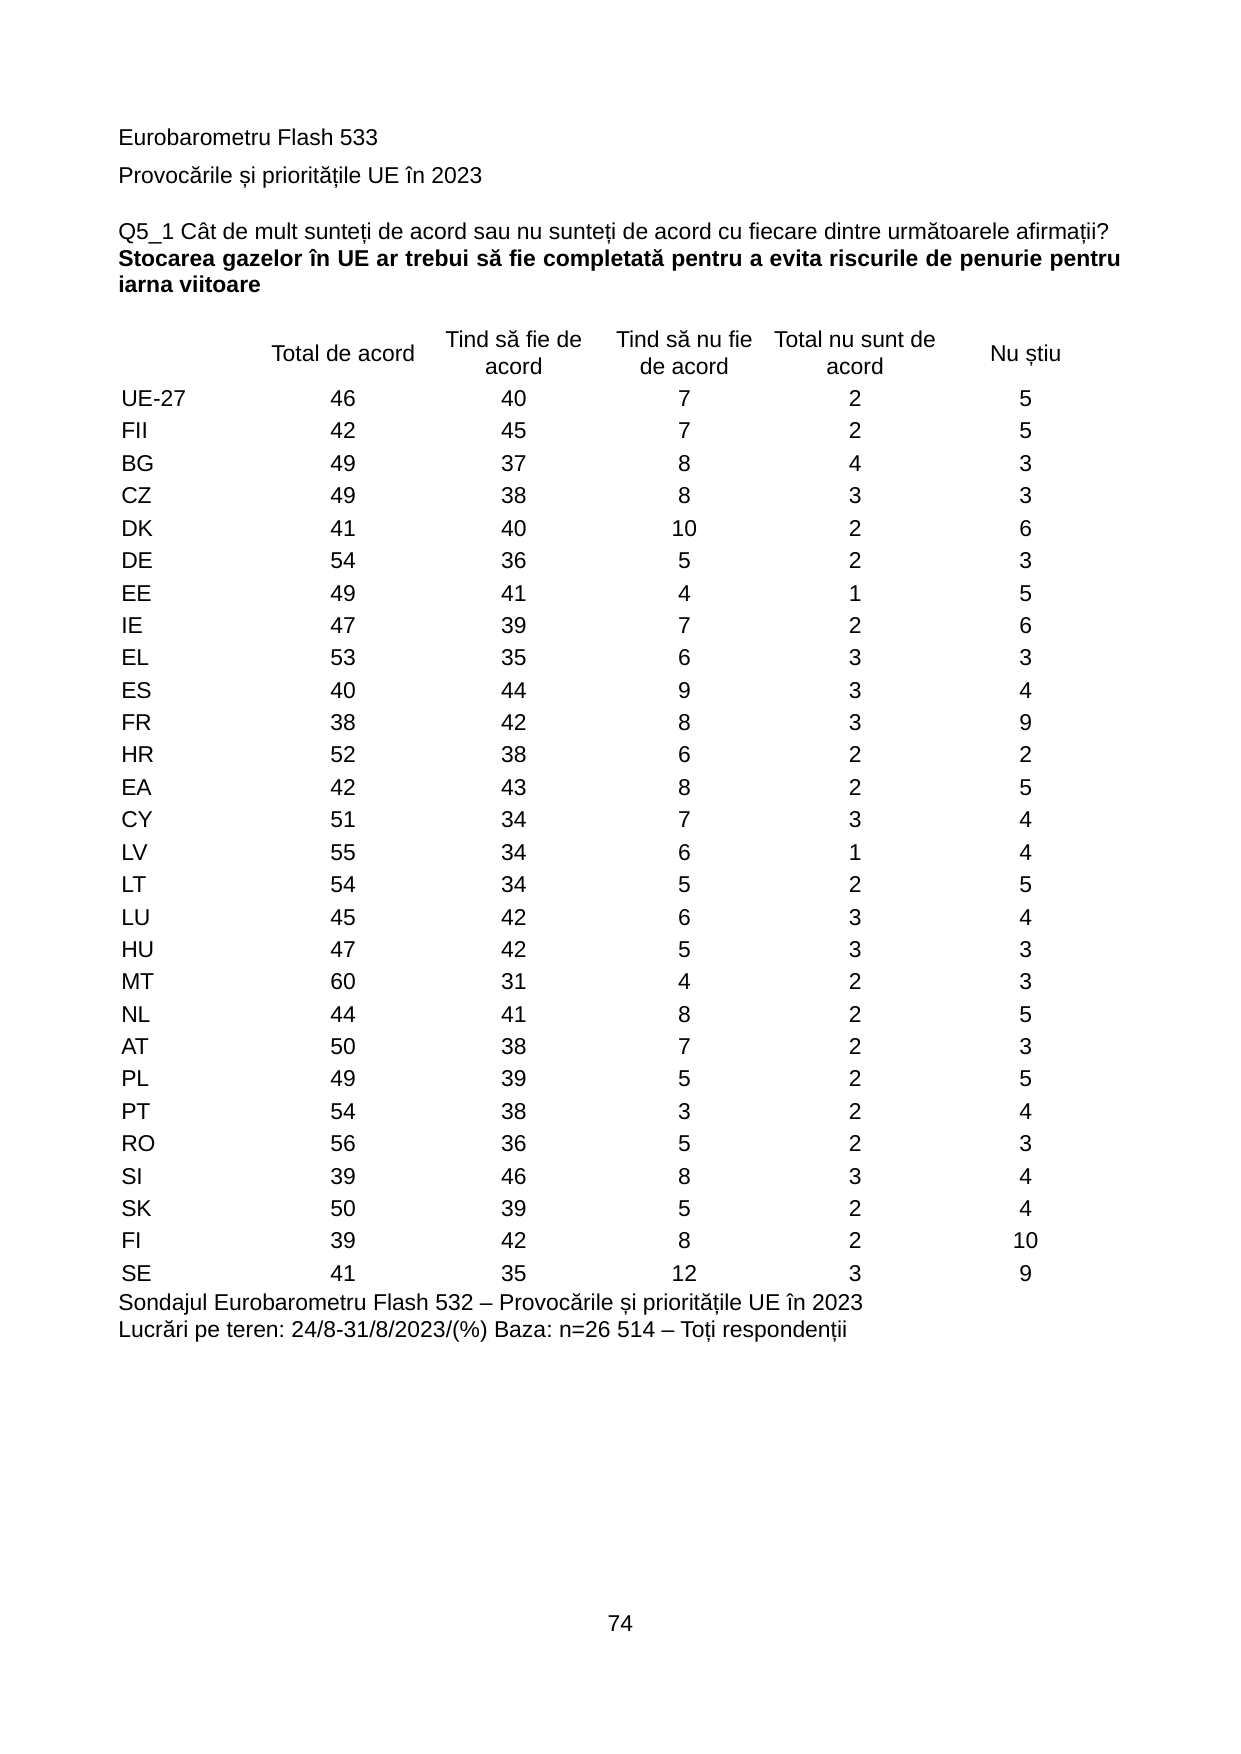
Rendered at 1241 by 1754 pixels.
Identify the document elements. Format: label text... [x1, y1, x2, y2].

table_cell FII [118, 415, 258, 447]
table_cell 44 [258, 998, 428, 1030]
table_cell DK [118, 512, 258, 544]
table_cell 6 [599, 739, 769, 771]
table_cell 5 [599, 1192, 769, 1224]
table_cell 3 [770, 706, 940, 738]
table_cell 5 [940, 771, 1111, 803]
table_cell 38 [258, 706, 428, 738]
table_cell 39 [258, 1160, 428, 1192]
table_cell UE-27 [118, 382, 258, 414]
table_cell 2 [770, 1192, 940, 1224]
table_cell 49 [258, 447, 428, 479]
table_cell 38 [428, 1095, 599, 1127]
text Sondajul Eurobarometru Flash 532 – Provocările și prioritățile UE în 2023 [118, 1289, 1122, 1316]
table_cell 40 [258, 674, 428, 706]
table_cell 36 [428, 1127, 599, 1159]
table_cell 37 [428, 447, 599, 479]
table_cell 49 [258, 576, 428, 609]
table_cell IE [118, 609, 258, 641]
table_cell 8 [599, 998, 769, 1030]
table_cell 5 [940, 576, 1111, 609]
table_cell 4 [599, 965, 769, 998]
table_cell EE [118, 576, 258, 609]
table_cell 7 [599, 382, 769, 414]
table_cell 6 [599, 900, 769, 933]
table_cell HU [118, 933, 258, 965]
table_cell 41 [428, 998, 599, 1030]
table_cell 40 [428, 512, 599, 544]
table_cell 3 [940, 965, 1111, 998]
table_cell 2 [770, 739, 940, 771]
table_header Tind să nu fie de acord [599, 324, 769, 382]
table_cell DE [118, 544, 258, 576]
table_cell 3 [770, 479, 940, 512]
table_cell 2 [770, 1030, 940, 1062]
table_cell 42 [428, 933, 599, 965]
table_cell LU [118, 900, 258, 933]
table_cell 40 [428, 382, 599, 414]
table_cell 2 [940, 739, 1111, 771]
table_cell 5 [940, 382, 1111, 414]
table_cell 1 [770, 576, 940, 609]
table_cell 7 [599, 1030, 769, 1062]
table_cell 4 [599, 576, 769, 609]
table_cell 8 [599, 447, 769, 479]
table_cell 46 [428, 1160, 599, 1192]
table_header Total nu sunt de acord [770, 324, 940, 382]
table_cell 42 [258, 771, 428, 803]
table_cell 7 [599, 609, 769, 641]
table_cell 39 [428, 1192, 599, 1224]
table_cell SE [118, 1257, 258, 1289]
table_cell 6 [940, 609, 1111, 641]
table_cell 3 [940, 641, 1111, 674]
table_header Nu știu [940, 324, 1111, 382]
table_cell 9 [940, 1257, 1111, 1289]
table_cell 4 [940, 1192, 1111, 1224]
table_cell 39 [428, 609, 599, 641]
table_cell CZ [118, 479, 258, 512]
table_cell 35 [428, 1257, 599, 1289]
table_cell 5 [599, 933, 769, 965]
table_cell 50 [258, 1030, 428, 1062]
table_cell SK [118, 1192, 258, 1224]
table_cell 3 [770, 641, 940, 674]
table_cell 38 [428, 1030, 599, 1062]
table_header [118, 324, 258, 382]
table_cell 36 [428, 544, 599, 576]
table_cell 2 [770, 415, 940, 447]
table_cell FI [118, 1224, 258, 1257]
table_cell 2 [770, 1063, 940, 1095]
table_cell 42 [428, 706, 599, 738]
table_cell LV [118, 836, 258, 868]
table_cell 5 [599, 1127, 769, 1159]
table_cell 54 [258, 544, 428, 576]
table_cell SI [118, 1160, 258, 1192]
table_cell 49 [258, 1063, 428, 1095]
table_header Total de acord [258, 324, 428, 382]
table_cell 3 [940, 933, 1111, 965]
table_cell 9 [599, 674, 769, 706]
table_cell 4 [940, 836, 1111, 868]
table_cell 41 [258, 512, 428, 544]
table_cell 3 [770, 1257, 940, 1289]
table_cell 34 [428, 868, 599, 900]
table_cell CY [118, 803, 258, 836]
table_cell 8 [599, 1224, 769, 1257]
table_cell 7 [599, 803, 769, 836]
table_cell 2 [770, 771, 940, 803]
table_cell 3 [770, 1160, 940, 1192]
table_cell 45 [428, 415, 599, 447]
table_cell 41 [258, 1257, 428, 1289]
table_cell 6 [599, 836, 769, 868]
table_cell 31 [428, 965, 599, 998]
table_cell 10 [940, 1224, 1111, 1257]
table_cell 9 [940, 706, 1111, 738]
table_cell 44 [428, 674, 599, 706]
table_cell PL [118, 1063, 258, 1095]
table_cell 5 [599, 868, 769, 900]
table_cell 12 [599, 1257, 769, 1289]
table_cell 4 [940, 674, 1111, 706]
text Lucrări pe teren: 24/8-31/8/2023/(%) Baza: n=26 514 – Toți respondenții [118, 1316, 1122, 1342]
table_header Tind să fie de acord [428, 324, 599, 382]
table_cell 2 [770, 382, 940, 414]
table_cell 5 [940, 1063, 1111, 1095]
table_cell 10 [599, 512, 769, 544]
table_cell 38 [428, 739, 599, 771]
text Stocarea gazelor în UE ar trebui să fie completată pentru a evita riscurile de penurie pentru iarna viitoare [118, 244, 1122, 297]
table_cell 50 [258, 1192, 428, 1224]
table_cell 4 [770, 447, 940, 479]
table_cell 52 [258, 739, 428, 771]
text Q5_1 Cât de mult sunteți de acord sau nu sunteți de acord cu fiecare dintre următoarele afirmații? [118, 218, 1122, 244]
table_cell 8 [599, 771, 769, 803]
table_cell EL [118, 641, 258, 674]
table_cell HR [118, 739, 258, 771]
table_cell LT [118, 868, 258, 900]
table_cell 2 [770, 1127, 940, 1159]
table_cell 5 [599, 1063, 769, 1095]
table_cell 51 [258, 803, 428, 836]
table_cell 3 [770, 674, 940, 706]
table_cell 42 [428, 900, 599, 933]
table_cell AT [118, 1030, 258, 1062]
table_cell 5 [940, 415, 1111, 447]
table_cell 2 [770, 1095, 940, 1127]
table_cell FR [118, 706, 258, 738]
table_cell 34 [428, 836, 599, 868]
table_cell 41 [428, 576, 599, 609]
table_cell 34 [428, 803, 599, 836]
table_cell 2 [770, 512, 940, 544]
table_cell 45 [258, 900, 428, 933]
table_cell 3 [940, 1030, 1111, 1062]
table_cell 1 [770, 836, 940, 868]
table_cell PT [118, 1095, 258, 1127]
table_cell 2 [770, 965, 940, 998]
table_cell RO [118, 1127, 258, 1159]
table_cell 5 [599, 544, 769, 576]
table_cell ES [118, 674, 258, 706]
table_cell 54 [258, 868, 428, 900]
table_cell 4 [940, 803, 1111, 836]
table_cell 3 [940, 447, 1111, 479]
table_cell 6 [599, 641, 769, 674]
table_cell 35 [428, 641, 599, 674]
table_cell 3 [940, 479, 1111, 512]
table_cell 4 [940, 1095, 1111, 1127]
table_cell 2 [770, 868, 940, 900]
table_cell 3 [770, 900, 940, 933]
table_cell 7 [599, 415, 769, 447]
table_cell 47 [258, 609, 428, 641]
table_cell 47 [258, 933, 428, 965]
table_cell 49 [258, 479, 428, 512]
table_cell 3 [770, 803, 940, 836]
table_cell 38 [428, 479, 599, 512]
table_cell 55 [258, 836, 428, 868]
table_cell 42 [258, 415, 428, 447]
table_cell 3 [940, 544, 1111, 576]
table_cell 8 [599, 706, 769, 738]
table_cell 6 [940, 512, 1111, 544]
table_cell 39 [258, 1224, 428, 1257]
table_cell 39 [428, 1063, 599, 1095]
table_cell 2 [770, 609, 940, 641]
table_cell 2 [770, 1224, 940, 1257]
table_cell 56 [258, 1127, 428, 1159]
table_cell 5 [940, 868, 1111, 900]
table_cell 53 [258, 641, 428, 674]
table_cell BG [118, 447, 258, 479]
table_cell NL [118, 998, 258, 1030]
table_cell 46 [258, 382, 428, 414]
table_cell 3 [770, 933, 940, 965]
table_cell 2 [770, 544, 940, 576]
table_cell 54 [258, 1095, 428, 1127]
table_cell 8 [599, 1160, 769, 1192]
table_cell EA [118, 771, 258, 803]
table_cell 2 [770, 998, 940, 1030]
table_cell 42 [428, 1224, 599, 1257]
table_cell 3 [599, 1095, 769, 1127]
table_cell 8 [599, 479, 769, 512]
table_cell 4 [940, 900, 1111, 933]
table_cell 5 [940, 998, 1111, 1030]
table_cell MT [118, 965, 258, 998]
table_cell 3 [940, 1127, 1111, 1159]
table_cell 43 [428, 771, 599, 803]
table_cell 60 [258, 965, 428, 998]
table_cell 4 [940, 1160, 1111, 1192]
